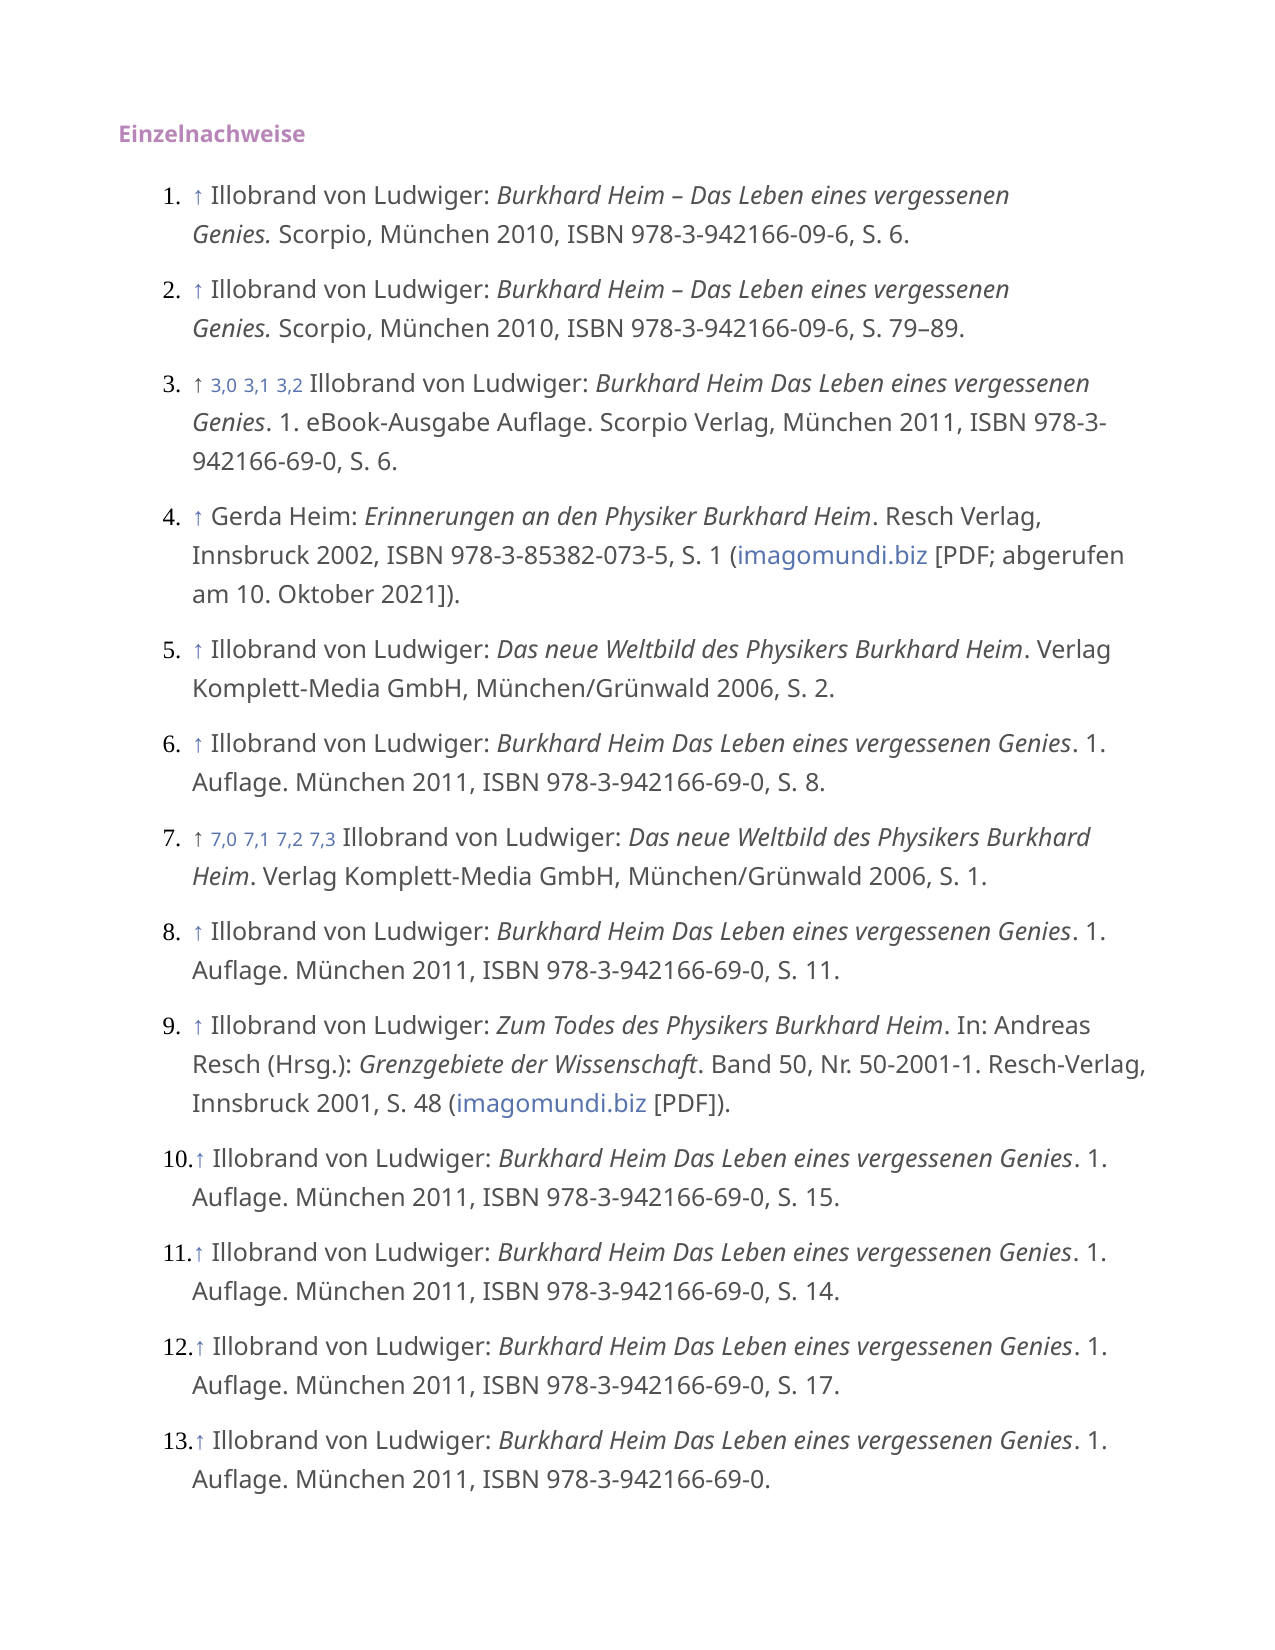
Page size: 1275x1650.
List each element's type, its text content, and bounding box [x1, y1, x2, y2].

list ↑ Illobrand von Ludwiger: Burkhard Heim Das Leben eines vergessenen Genies. 1. Auflage. München 2011, ISBN 978-3-942166-69-0, S. 14. [162, 1234, 1157, 1308]
list ↑ Illobrand von Ludwiger: Burkhard Heim Das Leben eines vergessenen Genies. 1. Auflage. München 2011, ISBN 978-3-942166-69-0. [162, 1422, 1157, 1496]
list ↑ Illobrand von Ludwiger: Zum Todes des Physikers Burkhard Heim. In: Andreas Resch (Hrsg.): Grenzgebiete der Wissenschaft. Band 50, Nr. 50-2001-1. Resch-Verlag, Innsbruck 2001, S. 48 (imagomundi.biz [PDF]). [162, 1007, 1157, 1120]
list ↑ Gerda Heim: Erinnerungen an den Physiker Burkhard Heim. Resch Verlag, Innsbruck 2002, ISBN 978-3-85382-073-5, S. 1 (imagomundi.biz [PDF; abgerufen am 10. Oktober 2021]). [162, 498, 1157, 611]
list ↑ Illobrand von Ludwiger: Burkhard Heim – Das Leben eines vergessenen Genies. Scorpio, München 2010, ISBN 978-3-942166-09-6, S. 79–89. [162, 271, 1157, 345]
list ↑ Illobrand von Ludwiger: Burkhard Heim – Das Leben eines vergessenen Genies. Scorpio, München 2010, ISBN 978-3-942166-09-6, S. 6. [162, 177, 1157, 251]
list ↑ Illobrand von Ludwiger: Burkhard Heim Das Leben eines vergessenen Genies. 1. Auflage. München 2011, ISBN 978-3-942166-69-0, S. 17. [162, 1328, 1157, 1402]
list ↑ 3,0 3,1 3,2 Illobrand von Ludwiger: Burkhard Heim Das Leben eines vergessenen Genies. 1. eBook-Ausgabe Auflage. Scorpio Verlag, München 2011, ISBN 978-3-942166-69-0, S. 6. [162, 365, 1157, 478]
list ↑ Illobrand von Ludwiger: Burkhard Heim Das Leben eines vergessenen Genies. 1. Auflage. München 2011, ISBN 978-3-942166-69-0, S. 11. [162, 913, 1157, 987]
list ↑ Illobrand von Ludwiger: Burkhard Heim Das Leben eines vergessenen Genies. 1. Auflage. München 2011, ISBN 978-3-942166-69-0, S. 8. [162, 726, 1157, 799]
list ↑ 7,0 7,1 7,2 7,3 Illobrand von Ludwiger: Das neue Weltbild des Physikers Burkhard Heim. Verlag Komplett-Media GmbH, München/Grünwald 2006, S. 1. [162, 819, 1157, 893]
list ↑ Illobrand von Ludwiger: Das neue Weltbild des Physikers Burkhard Heim. Verlag Komplett-Media GmbH, München/Grünwald 2006, S. 2. [162, 632, 1157, 705]
list ↑ Illobrand von Ludwiger: Burkhard Heim Das Leben eines vergessenen Genies. 1. Auflage. München 2011, ISBN 978-3-942166-69-0, S. 15. [162, 1141, 1157, 1214]
subtitle Einzelnachweise [118, 118, 1157, 149]
